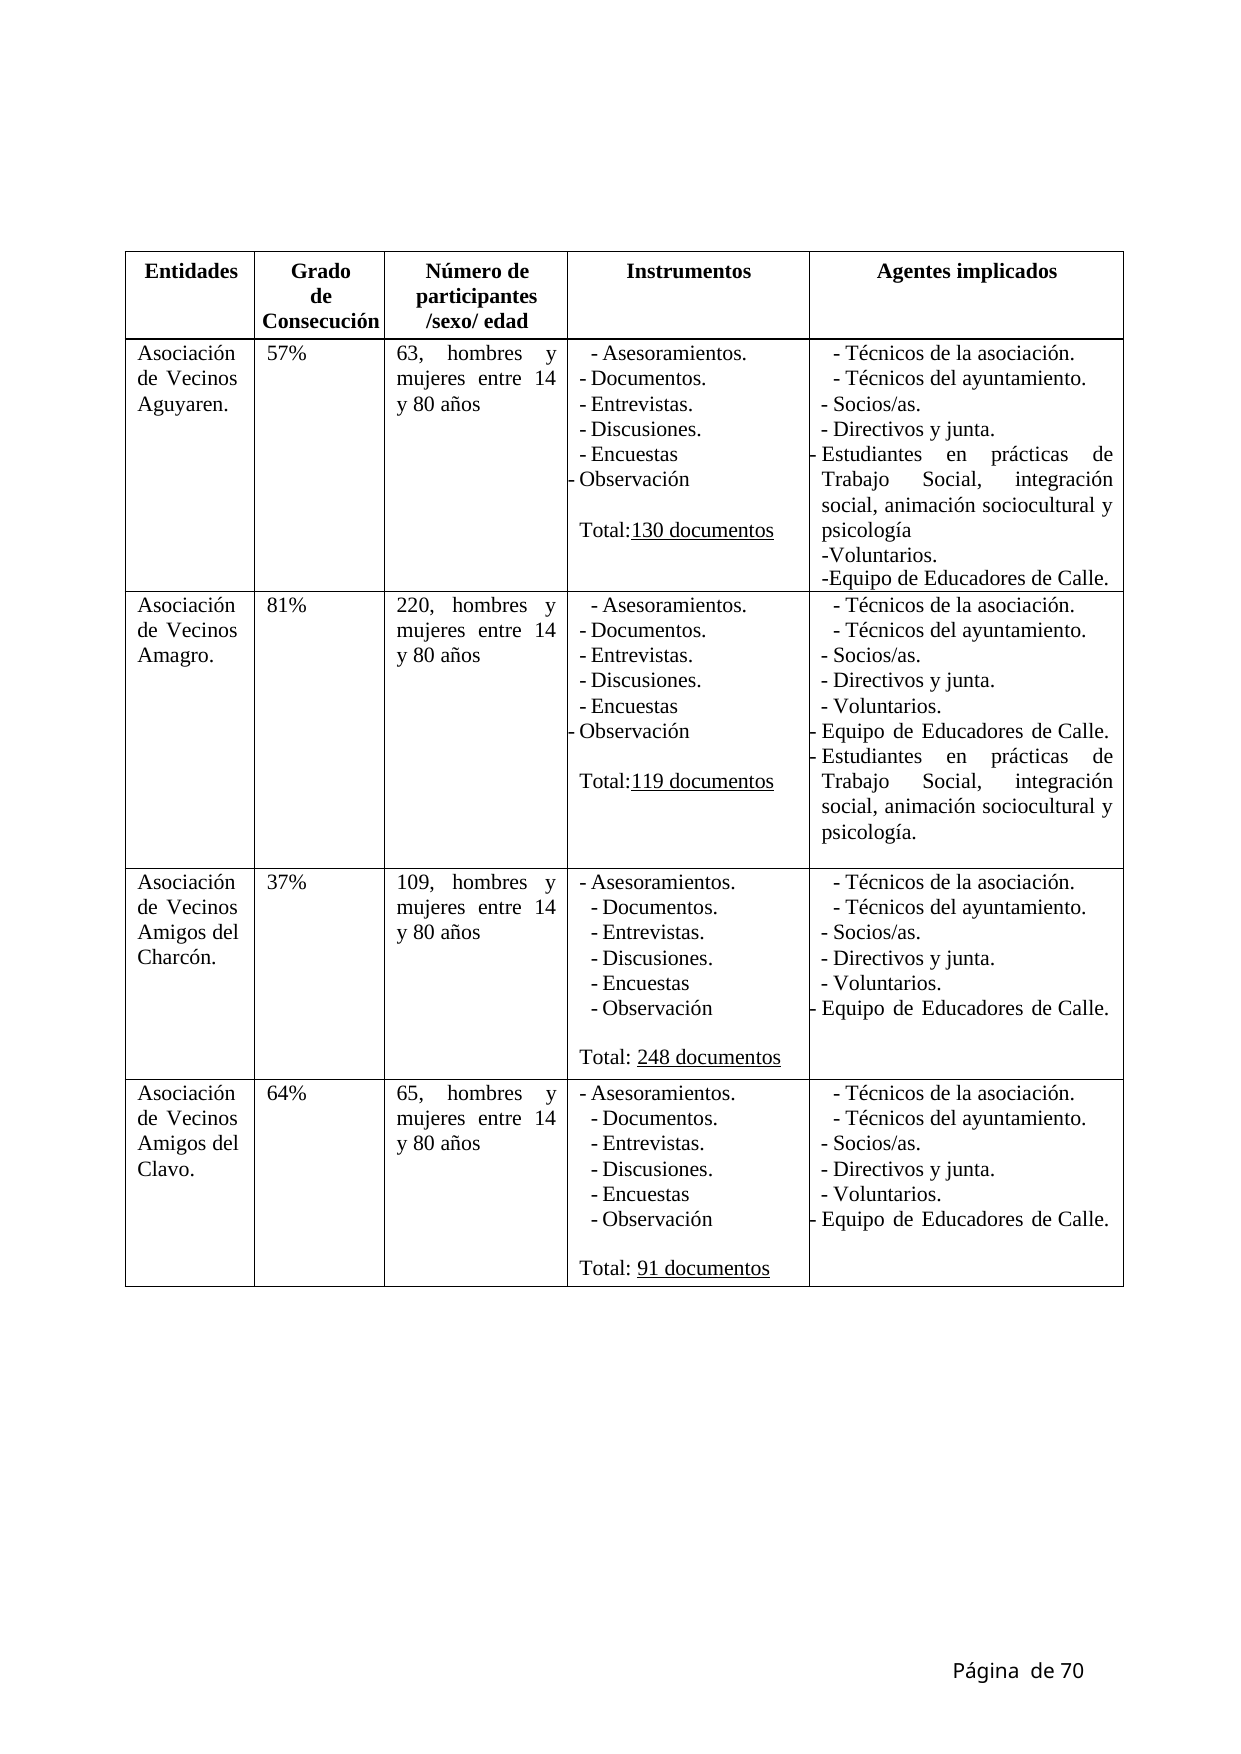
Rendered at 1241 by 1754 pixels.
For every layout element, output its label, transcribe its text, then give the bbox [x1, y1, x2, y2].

table_cell 81% [255, 592, 384, 868]
table_cell Asesoramientos. Documentos. Entrevistas. Discusiones. Encuestas Observación [568, 1080, 809, 1256]
table_cell [126, 1256, 254, 1286]
table_cell Asociación de Vecinos Amigos del Clavo. [126, 1080, 254, 1256]
table_cell 220, hombres y mujeres entre 14 y 80 años [385, 592, 567, 868]
table_cell [385, 1256, 567, 1286]
table_header Entidades [126, 252, 254, 338]
table_cell [810, 1256, 1123, 1286]
table_header Instrumentos [568, 252, 809, 338]
table_cell Asociación de Vecinos Amagro. [126, 592, 254, 868]
table_cell 65, hombres y mujeres entre 14 y 80 años [385, 1080, 567, 1256]
table_cell Técnicos de la asociación. Técnicos del ayuntamiento. Socios/as. Directivos y junta. Estudiantes en prácticas de Trabajo Social, integración social, animación sociocultural y psicología -Voluntarios. -Equipo de Educadores de Calle. [810, 340, 1123, 591]
table_cell 109, hombres y mujeres entre 14 y 80 años [385, 869, 567, 1044]
table_cell [255, 1256, 384, 1286]
table_header Grado de Consecución [255, 252, 384, 338]
table_cell [385, 1045, 567, 1079]
table_cell Asesoramientos. Documentos. Entrevistas. Discusiones. Encuestas Observación Total:130 documentos [568, 340, 809, 591]
table_cell Total: 248 documentos [568, 1045, 809, 1079]
table_cell Técnicos de la asociación. Técnicos del ayuntamiento. Socios/as. Directivos y junta. Voluntarios. Equipo de Educadores de Calle. Estudiantes en prácticas de Trabajo Social, integración social, animación sociocultural y psicología. [810, 592, 1123, 868]
table_cell [255, 1045, 384, 1079]
table_cell [126, 1045, 254, 1079]
table_header Número de participantes /sexo/ edad [385, 252, 567, 338]
table_cell [810, 1045, 1123, 1079]
table_cell 64% [255, 1080, 384, 1256]
table_cell Asesoramientos. Documentos. Entrevistas. Discusiones. Encuestas Observación Total:119 documentos [568, 592, 809, 868]
table_cell Técnicos de la asociación. Técnicos del ayuntamiento. Socios/as. Directivos y junta. Voluntarios. Equipo de Educadores de Calle. [810, 1080, 1123, 1256]
table_cell 57% [255, 340, 384, 591]
table_cell Técnicos de la asociación. Técnicos del ayuntamiento. Socios/as. Directivos y junta. Voluntarios. Equipo de Educadores de Calle. [810, 869, 1123, 1044]
table_cell 63, hombres y mujeres entre 14 y 80 años [385, 340, 567, 591]
table_cell Asociación de Vecinos Amigos del Charcón. [126, 869, 254, 1044]
table_cell 37% [255, 869, 384, 1044]
table_header Agentes implicados [810, 252, 1123, 338]
table_cell Asesoramientos. Documentos. Entrevistas. Discusiones. Encuestas Observación [568, 869, 809, 1044]
table_cell Total: 91 documentos [568, 1256, 809, 1286]
table_cell Asociación de Vecinos Aguyaren. [126, 340, 254, 591]
